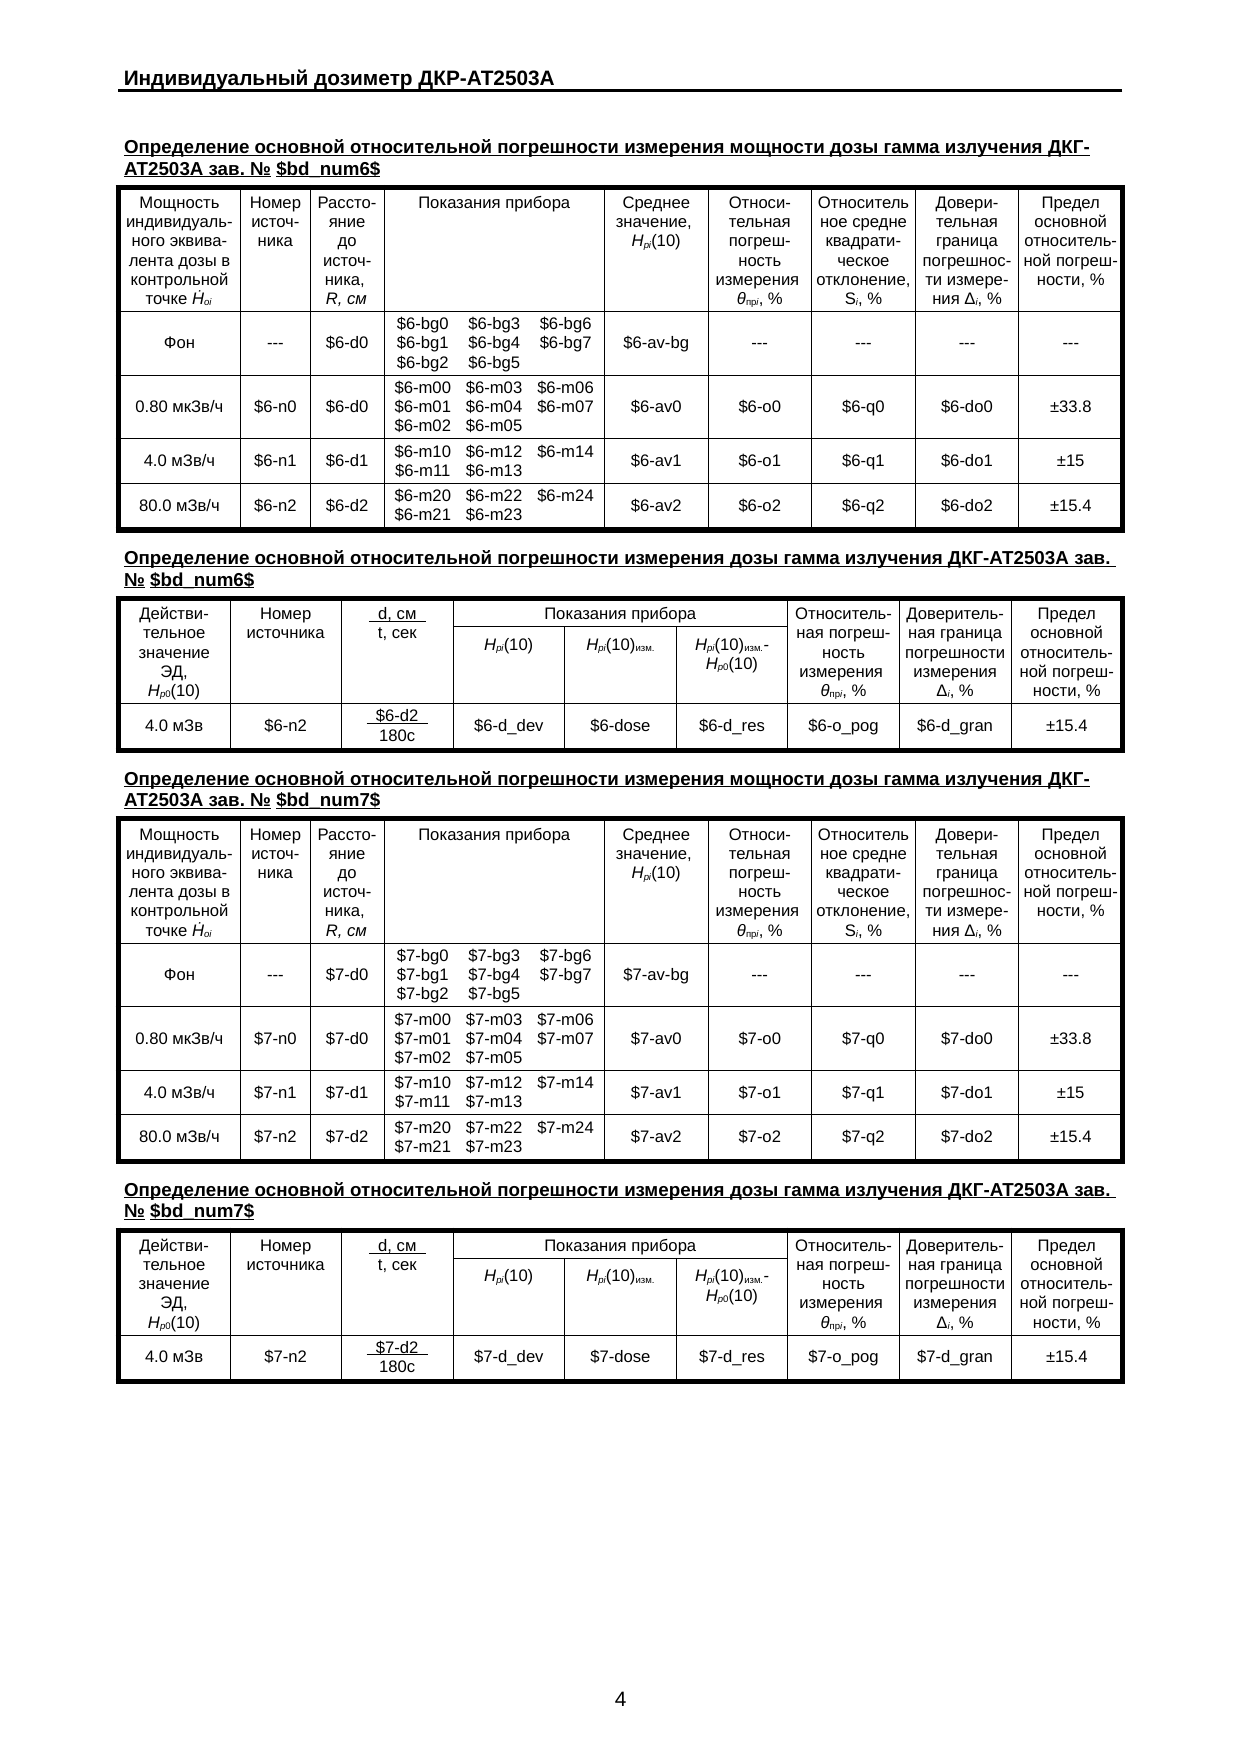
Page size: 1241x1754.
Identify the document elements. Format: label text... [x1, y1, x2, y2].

table_cell $7-n0 [241, 1007, 310, 1070]
table_cell Показания прибора [385, 821, 604, 942]
table_cell $7-n2 [241, 1115, 310, 1159]
table_cell $6-q2 [812, 484, 915, 527]
table_cell --- [241, 312, 310, 374]
table_header Определение основной относительной погрешности измерения мощности дозы гамма излучения ДКГ-АТ2503A зав. № $bd_num7$ [118, 753, 1122, 816]
table_cell $6-d1 [311, 439, 384, 483]
table_cell $7-m00 $7-m01 $7-m02 $7-m03 $7-m04 $7-m05 $7-m06 $7-m07 [385, 1007, 604, 1070]
table_cell d, см t, сек [342, 1233, 453, 1334]
table_cell $6-dose [565, 704, 676, 747]
table_cell $6-av1 [605, 439, 708, 483]
table_cell $7-o2 [709, 1115, 811, 1159]
table_cell Относительное средне квадрати-ческое отклонение, Si, % [812, 821, 915, 942]
table_cell Доверитель-ная граница погрешности измерения Δi, % [900, 601, 1011, 703]
table_cell $7-d0 [311, 1007, 384, 1070]
table_cell $7-av1 [605, 1071, 708, 1114]
table_cell $7-do2 [916, 1115, 1018, 1159]
table_cell $7-do0 [916, 1007, 1018, 1070]
table_cell 80.0 мЗв/ч [121, 484, 240, 527]
table_cell $6-n0 [241, 376, 310, 438]
table_cell ±15 [1019, 1071, 1120, 1114]
table_cell Hpi(10)изм.-Hp0(10) [677, 627, 787, 703]
table_cell $6-o1 [709, 439, 811, 483]
table_cell Предел основной относитель-ной погреш-ности, % [1012, 1233, 1120, 1334]
table_cell Действи-тельное значение ЭД, Hp0(10) [121, 1233, 230, 1334]
table_cell Фон [121, 312, 240, 374]
table_cell $6-bg0 $6-bg1 $6-bg2 $6-bg3 $6-bg4 $6-bg5 $6-bg6 $6-bg7 [385, 312, 604, 374]
table_cell 4.0 мЗв [121, 704, 230, 747]
table_cell $6-av0 [605, 376, 708, 438]
table_cell $7-m10 $7-m11 $7-m12 $7-m13 $7-m14 [385, 1071, 604, 1114]
table_cell Предел основной относитель-ной погреш-ности, % [1019, 190, 1120, 311]
table_cell Довери-тельная граница погрешнос-ти измере-ния Δi, % [916, 190, 1018, 311]
table_cell $6-d2 [311, 484, 384, 527]
table_cell Hpi(10) [454, 627, 564, 703]
table_cell --- [241, 944, 310, 1006]
table_cell $6-d_dev [454, 704, 564, 747]
table_cell --- [709, 312, 811, 374]
table_cell Показания прибора [385, 190, 604, 311]
table_cell Относитель-ная погреш-ность измерения θпрi, % [788, 1233, 899, 1334]
table_cell $6-q1 [812, 439, 915, 483]
table_cell $7-q1 [812, 1071, 915, 1114]
table_cell --- [812, 312, 915, 374]
table_cell Фон [121, 944, 240, 1006]
table_cell Предел основной относитель-ной погреш-ности, % [1019, 821, 1120, 942]
table_cell 0.80 мкЗв/ч [121, 1007, 240, 1070]
table_cell $7-o1 [709, 1071, 811, 1114]
table_cell $7-dose [565, 1336, 676, 1379]
table_cell --- [709, 944, 811, 1006]
table_cell $6-n2 [241, 484, 310, 527]
table_header Определение основной относительной погрешности измерения мощности дозы гамма излучения ДКГ-АТ2503A зав. № $bd_num6$ [118, 121, 1122, 185]
table_cell ±15.4 [1019, 1115, 1120, 1159]
table_cell $7-d1 [311, 1071, 384, 1114]
table_cell Номер источника [231, 601, 341, 703]
table_cell $6-o_pog [788, 704, 899, 747]
table_cell Доверитель-ная граница погрешности измерения Δi, % [900, 1233, 1011, 1334]
table_cell Среднее значение, Hpi(10) [605, 190, 708, 311]
table_cell Мощность индивидуаль-ного эквива-лента дозы в контрольной точке Ḣoi [121, 190, 240, 311]
table_cell $6-m10 $6-m11 $6-m12 $6-m13 $6-m14 [385, 439, 604, 483]
table_cell $6-m00 $6-m01 $6-m02 $6-m03 $6-m04 $6-m05 $6-m06 $6-m07 [385, 376, 604, 438]
table_cell 80.0 мЗв/ч [121, 1115, 240, 1159]
table_cell $6-o0 [709, 376, 811, 438]
table_cell $7-q0 [812, 1007, 915, 1070]
table_cell Действи-тельное значение ЭД, Hp0(10) [121, 601, 230, 703]
table_cell Hpi(10)изм.-Hp0(10) [677, 1259, 787, 1334]
table_cell $7-av2 [605, 1115, 708, 1159]
table_cell $7-d_gran [900, 1336, 1011, 1379]
table_cell Относи-тельная погреш-ность измерения θпрi, % [709, 190, 811, 311]
table_cell Показания прибора [454, 1233, 787, 1258]
table_cell Рассто-яние до источ-ника, R, см [311, 190, 384, 311]
table_cell ±33.8 [1019, 376, 1120, 438]
table_cell $6-d2 180c [342, 704, 453, 747]
table_cell $7-do1 [916, 1071, 1018, 1114]
table_cell $7-d_dev [454, 1336, 564, 1379]
table_cell Hpi(10)изм. [565, 627, 676, 703]
table_cell $6-d0 [311, 376, 384, 438]
table_cell $7-bg0 $7-bg1 $7-bg2 $7-bg3 $7-bg4 $7-bg5 $7-bg6 $7-bg7 [385, 944, 604, 1006]
table_cell ±15 [1019, 439, 1120, 483]
table_cell Рассто-яние до источ-ника, R, см [311, 821, 384, 942]
table_cell Hpi(10) [454, 1259, 564, 1334]
table_cell Номер источ-ника [241, 821, 310, 942]
table_cell $7-d_res [677, 1336, 787, 1379]
table_cell Мощность индивидуаль-ного эквива-лента дозы в контрольной точке Ḣoi [121, 821, 240, 942]
table_cell $6-q0 [812, 376, 915, 438]
table_cell $6-d_gran [900, 704, 1011, 747]
table_cell $7-n2 [231, 1336, 341, 1379]
table_cell Относительное средне квадрати-ческое отклонение, Si, % [812, 190, 915, 311]
table_cell Предел основной относитель-ной погреш-ности, % [1012, 601, 1120, 703]
table_cell $7-o0 [709, 1007, 811, 1070]
table_cell --- [1019, 312, 1120, 374]
table_cell $6-n2 [231, 704, 341, 747]
table_cell ±15.4 [1012, 1336, 1120, 1379]
table_cell --- [916, 312, 1018, 374]
table_cell Довери-тельная граница погрешнос-ти измере-ния Δi, % [916, 821, 1018, 942]
table_cell $6-o2 [709, 484, 811, 527]
table_cell 4.0 мЗв [121, 1336, 230, 1379]
table_cell Показания прибора [454, 601, 787, 626]
table_cell ±15.4 [1019, 484, 1120, 527]
table_cell --- [916, 944, 1018, 1006]
table_cell $6-m20 $6-m21 $6-m22 $6-m23 $6-m24 [385, 484, 604, 527]
table_cell $7-q2 [812, 1115, 915, 1159]
table_cell $7-d2 180c [342, 1336, 453, 1379]
table_cell 0.80 мкЗв/ч [121, 376, 240, 438]
table_cell $6-n1 [241, 439, 310, 483]
table_cell Относитель-ная погреш-ность измерения θпрi, % [788, 601, 899, 703]
table_cell ±15.4 [1012, 704, 1120, 747]
table_cell $6-av2 [605, 484, 708, 527]
table_cell $7-av0 [605, 1007, 708, 1070]
table_cell Среднее значение, Hpi(10) [605, 821, 708, 942]
table_cell $7-n1 [241, 1071, 310, 1114]
table_cell $6-do1 [916, 439, 1018, 483]
table_cell $6-d0 [311, 312, 384, 374]
table_cell ±33.8 [1019, 1007, 1120, 1070]
table_cell $7-d2 [311, 1115, 384, 1159]
table_cell $7-m20 $7-m21 $7-m22 $7-m23 $7-m24 [385, 1115, 604, 1159]
table_cell 4.0 мЗв/ч [121, 439, 240, 483]
table_cell $7-av-bg [605, 944, 708, 1006]
table_cell $6-d_res [677, 704, 787, 747]
table_cell Номер источника [231, 1233, 341, 1334]
table_cell $6-do0 [916, 376, 1018, 438]
table_cell $6-do2 [916, 484, 1018, 527]
table_cell d, см t, сек [342, 601, 453, 703]
table_cell $7-o_pog [788, 1336, 899, 1379]
table_cell --- [812, 944, 915, 1006]
table_cell Hpi(10)изм. [565, 1259, 676, 1334]
table_cell Номер источ-ника [241, 190, 310, 311]
table_cell $6-av-bg [605, 312, 708, 374]
table_header Определение основной относительной погрешности измерения дозы гамма излучения ДКГ-АТ2503A зав. № $bd_num7$ [118, 1164, 1122, 1227]
table_header Определение основной относительной погрешности измерения дозы гамма излучения ДКГ-АТ2503A зав. № $bd_num6$ [118, 533, 1122, 596]
table_cell Относи-тельная погреш-ность измерения θпрi, % [709, 821, 811, 942]
table_cell 4.0 мЗв/ч [121, 1071, 240, 1114]
table_cell --- [1019, 944, 1120, 1006]
table_cell $7-d0 [311, 944, 384, 1006]
